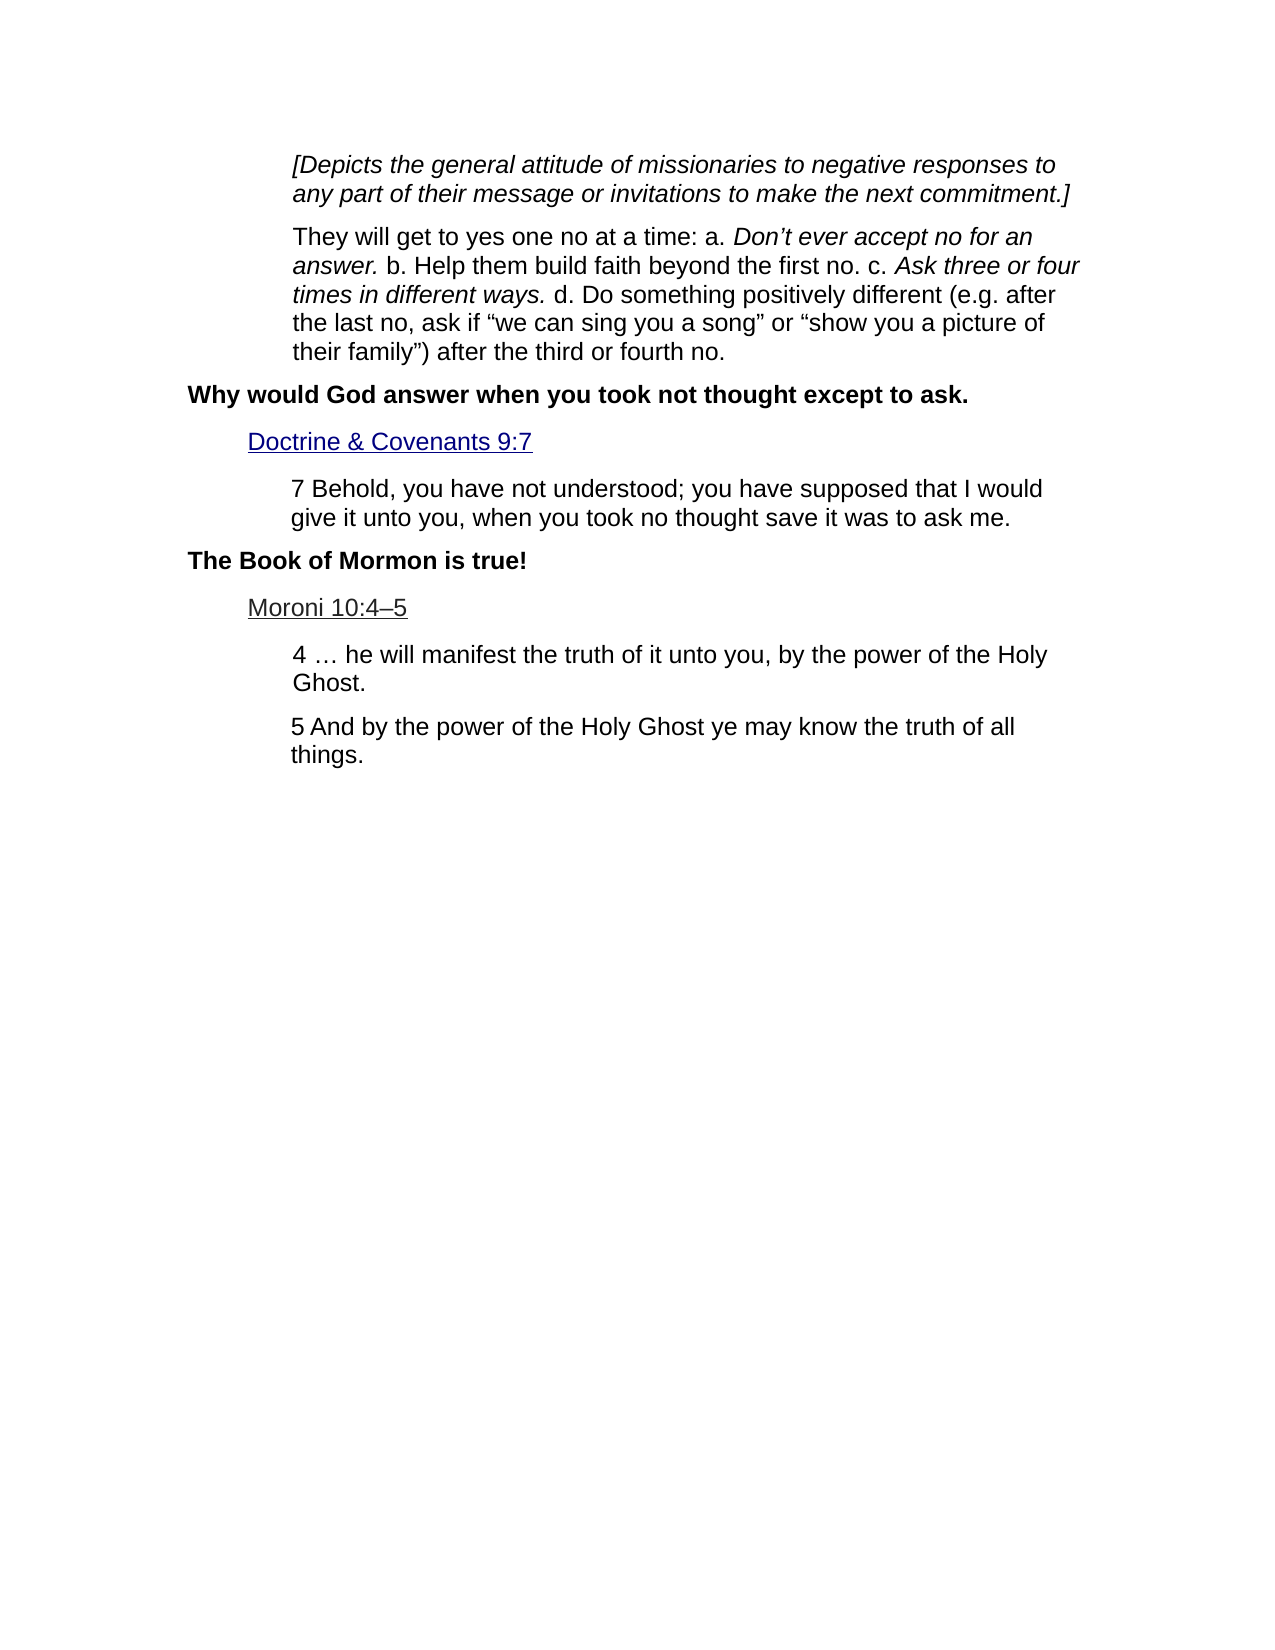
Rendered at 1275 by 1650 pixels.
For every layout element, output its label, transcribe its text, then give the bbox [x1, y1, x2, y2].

text The Book of Mormon is true! [187, 546, 1087, 575]
text 5 And by the power of the Holy Ghost ye may know the truth of all things. [291, 712, 1087, 769]
text They will get to yes one no at a time: a. Don’t ever accept no for an answer. b. Help them build faith beyond the first no. c. Ask three or four times in different ways. d. Do something positively different (e.g. after the last no, ask if “we can sing you a song” or “show you a picture of their family”) after the third or fourth no. [292, 222, 1087, 366]
text 7 Behold, you have not understood; you have supposed that I would give it unto you, when you took no thought save it was to ask me. [291, 474, 1087, 531]
text Why would God answer when you took not thought except to ask. [187, 380, 1087, 409]
text 4 … he will manifest the truth of it unto you, by the power of the Holy Ghost. [292, 639, 1087, 697]
text Doctrine & Covenants 9:7 [247, 427, 1087, 456]
text [Depicts the general attitude of missionaries to negative responses to any part of their message or invitations to make the next commitment.] [292, 150, 1087, 207]
text Moroni 10:4–5 [247, 593, 1087, 622]
